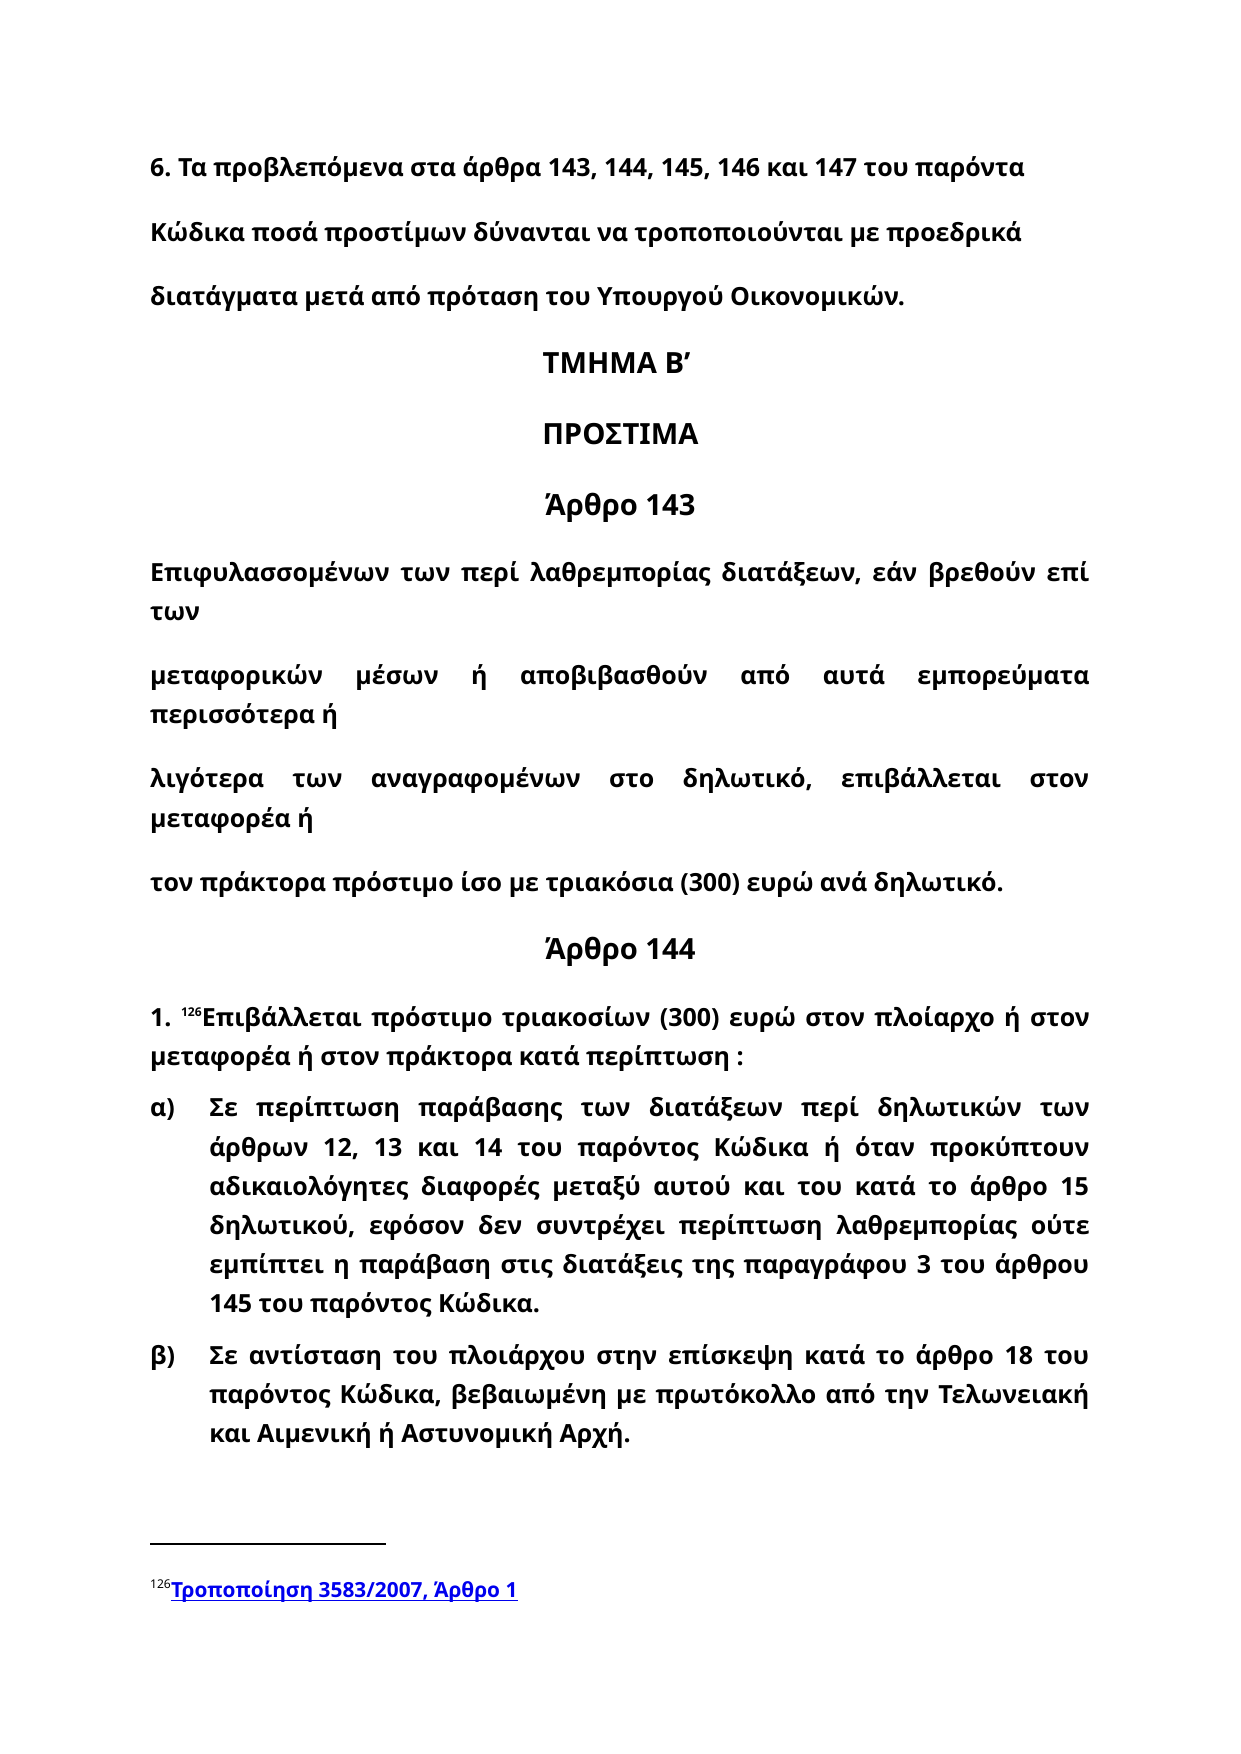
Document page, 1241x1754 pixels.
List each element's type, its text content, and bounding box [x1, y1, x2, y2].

text διατάγματα μετά από πρόταση του Υπουργού Οικονομικών. [150, 278, 1090, 312]
text Τροποποίηση 3583/2007, Άρθρο 1 [150, 1576, 1090, 1604]
subtitle ΤΜΗΜΑ Β’ [150, 342, 1090, 382]
subtitle ΠΡΟΣΤΙΜΑ [150, 413, 1090, 453]
text λιγότερα των αναγραφομένων στο δηλωτικό, επιβάλλεται στον μεταφορέα ή [150, 761, 1090, 834]
text τον πράκτορα πρόστιμο ίσο με τριακόσια (300) ευρώ ανά δηλωτικό. [150, 864, 1090, 898]
text Επιφυλασσομένων των περί λαθρεμπορίας διατάξεων, εάν βρεθούν επί των [150, 554, 1090, 628]
text μεταφορικών μέσων ή αποβιβασθούν από αυτά εμπορεύματα περισσότερα ή [150, 658, 1090, 731]
list β) Σε αντίσταση του πλοιάρχου στην επίσκεψη κατά το άρθρο 18 του παρόντος Κώδικα, βεβαιωμένη με πρωτόκολλο από την Τελωνειακή και Αιμενική ή Αστυνομική Αρχή. [150, 1337, 1090, 1450]
text Κώδικα ποσά προστίμων δύνανται να τροποποιούνται με προεδρικά [150, 214, 1090, 248]
text 1. Επιβάλλεται πρόστιμο τριακοσίων (300) ευρώ στον πλοίαρχο ή στον μεταφορέα ή στον πράκτορα κατά περίπτωση : [150, 999, 1090, 1072]
text 6. Τα προβλεπόμενα στα άρθρα 143, 144, 145, 146 και 147 του παρόντα [150, 150, 1090, 184]
subtitle Άρθρο 144 [150, 928, 1090, 968]
list α) Σε περίπτωση παράβασης των διατάξεων περί δηλωτικών των άρθρων 12, 13 και 14 του παρόντος Κώδικα ή όταν προκύπτουν αδικαιολόγητες διαφορές μεταξύ αυτού και του κατά το άρθρο 15 δηλωτικού, εφόσον δεν συντρέχει περίπτωση λαθρεμπορίας ούτε εμπίπτει η παράβαση στις διατάξεις της παραγράφου 3 του άρθρου 145 του παρόντος Κώδικα. [150, 1090, 1090, 1320]
subtitle Άρθρο 143 [150, 484, 1090, 523]
